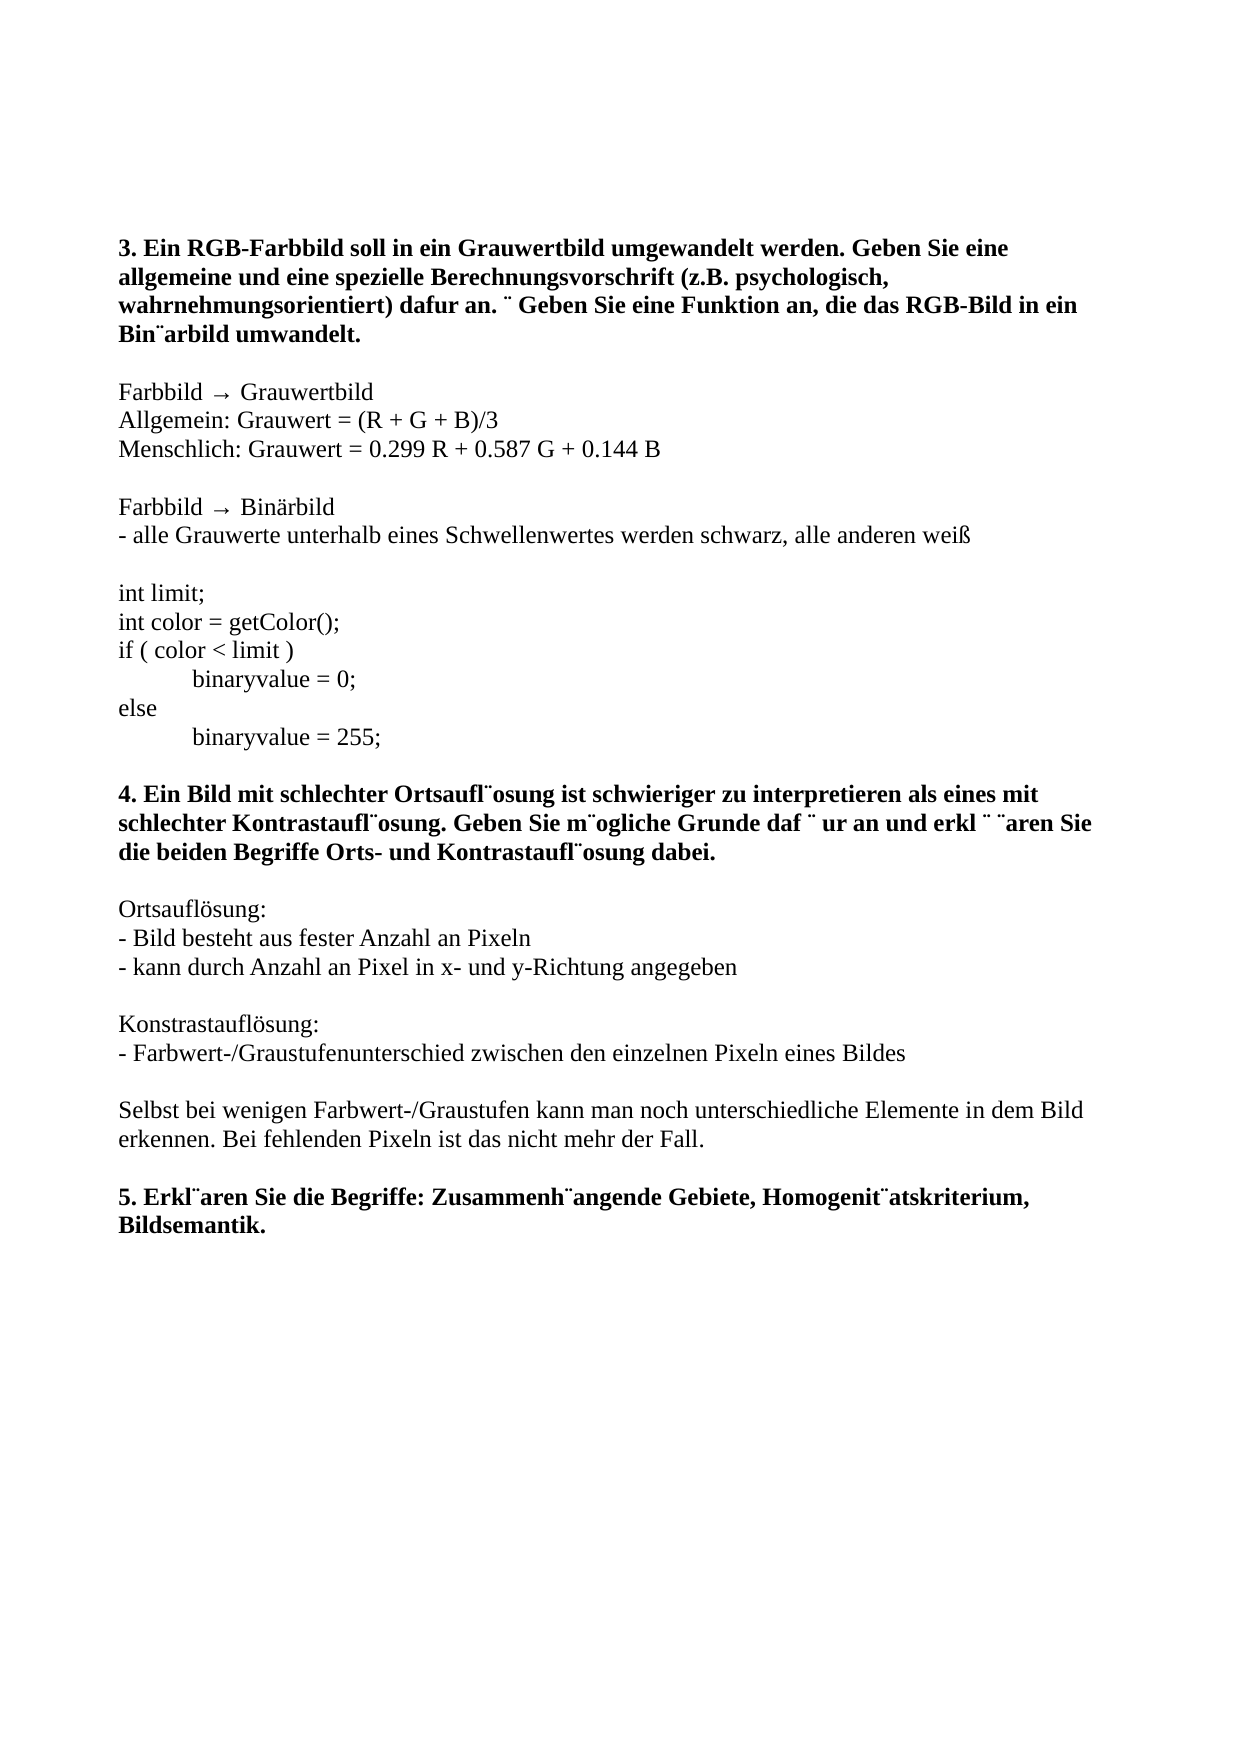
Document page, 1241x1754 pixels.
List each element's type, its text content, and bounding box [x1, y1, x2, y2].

text - Bild besteht aus fester Anzahl an Pixeln [118, 923, 1122, 952]
text else [118, 693, 1122, 722]
text binaryvalue = 0; [118, 664, 1122, 693]
text if ( color < limit ) [118, 636, 1122, 664]
text Allgemein: Grauwert = (R + G + B)/3 [118, 406, 1122, 434]
text binaryvalue = 255; [118, 722, 1122, 751]
text 4. Ein Bild mit schlechter Ortsaufl¨osung ist schwieriger zu interpretieren als eines mit schlechter Kontrastaufl¨osung. Geben Sie m¨ogliche Grunde daf ¨ ur an und erkl ¨ ¨aren Sie die beiden Begriffe Orts- und Kontrastaufl¨osung dabei. [118, 779, 1122, 866]
text 3. Ein RGB-Farbbild soll in ein Grauwertbild umgewandelt werden. Geben Sie eine allgemeine und eine spezielle Berechnungsvorschrift (z.B. psychologisch, wahrnehmungsorientiert) dafur an. ¨ Geben Sie eine Funktion an, die das RGB-Bild in ein Bin¨arbild umwandelt. [118, 233, 1122, 348]
text Menschlich: Grauwert = 0.299 R + 0.587 G + 0.144 B [118, 434, 1122, 463]
text - Farbwert-/Graustufenunterschied zwischen den einzelnen Pixeln eines Bildes [118, 1038, 1122, 1067]
text Farbbild → Binärbild [118, 492, 1122, 521]
text 5. Erkl¨aren Sie die Begriffe: Zusammenh¨angende Gebiete, Homogenit¨atskriterium, Bildsemantik. [118, 1182, 1122, 1239]
text - alle Grauwerte unterhalb eines Schwellenwertes werden schwarz, alle anderen weiß [118, 521, 1122, 549]
text - kann durch Anzahl an Pixel in x- und y-Richtung angegeben [118, 952, 1122, 981]
text int limit; [118, 578, 1122, 607]
text Konstrastauflösung: [118, 1009, 1122, 1038]
text int color = getColor(); [118, 607, 1122, 636]
text Farbbild → Grauwertbild [118, 377, 1122, 406]
text Ortsauflösung: [118, 894, 1122, 923]
text Selbst bei wenigen Farbwert-/Graustufen kann man noch unterschiedliche Elemente in dem Bild erkennen. Bei fehlenden Pixeln ist das nicht mehr der Fall. [118, 1096, 1122, 1153]
